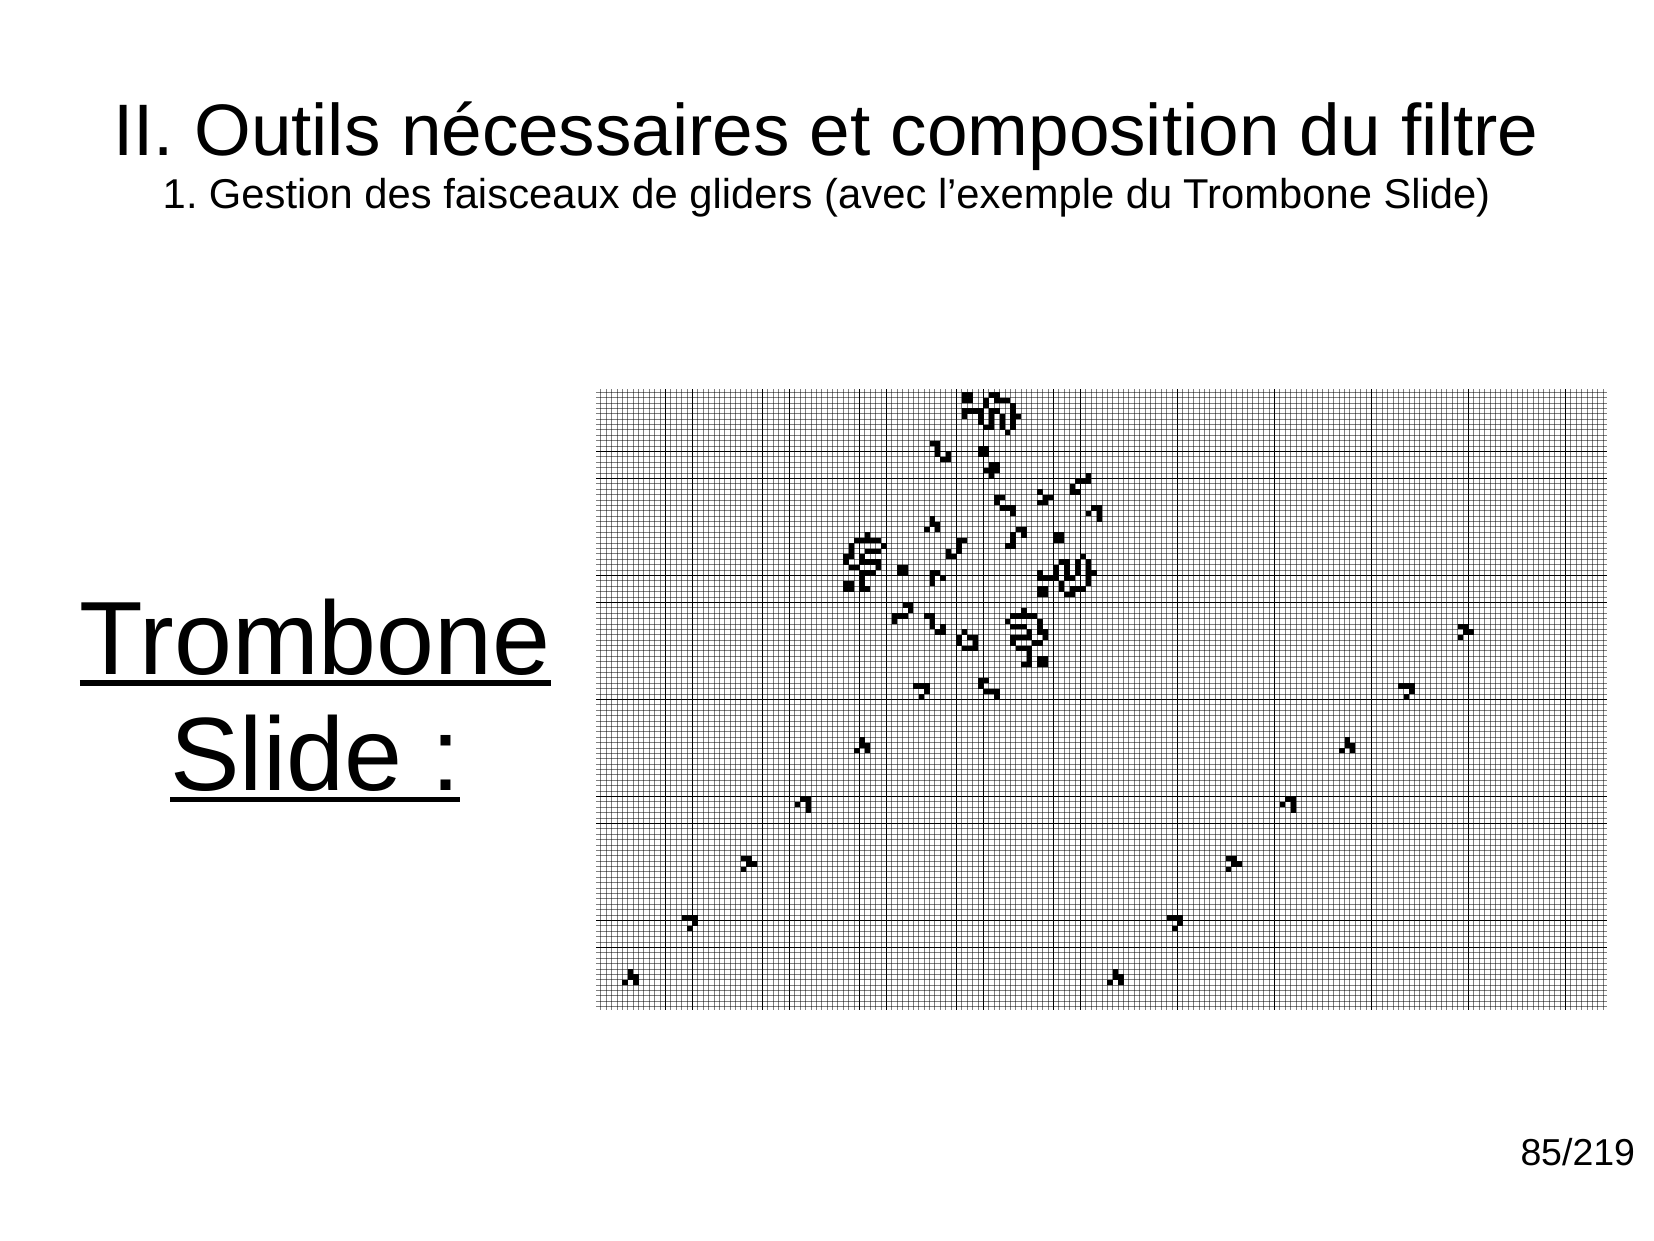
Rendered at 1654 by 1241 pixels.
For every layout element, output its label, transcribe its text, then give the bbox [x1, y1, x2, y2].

text_box <number>/219 [1505, 1124, 1654, 1182]
text_box Trombone Slide : [65, 572, 566, 821]
title II. Outils nécessaires et composition du filtre 1. Gestion des faisceaux de gliders (avec l’exemple du Trombone Slide) [82, 49, 1571, 257]
picture [596, 389, 1607, 1010]
